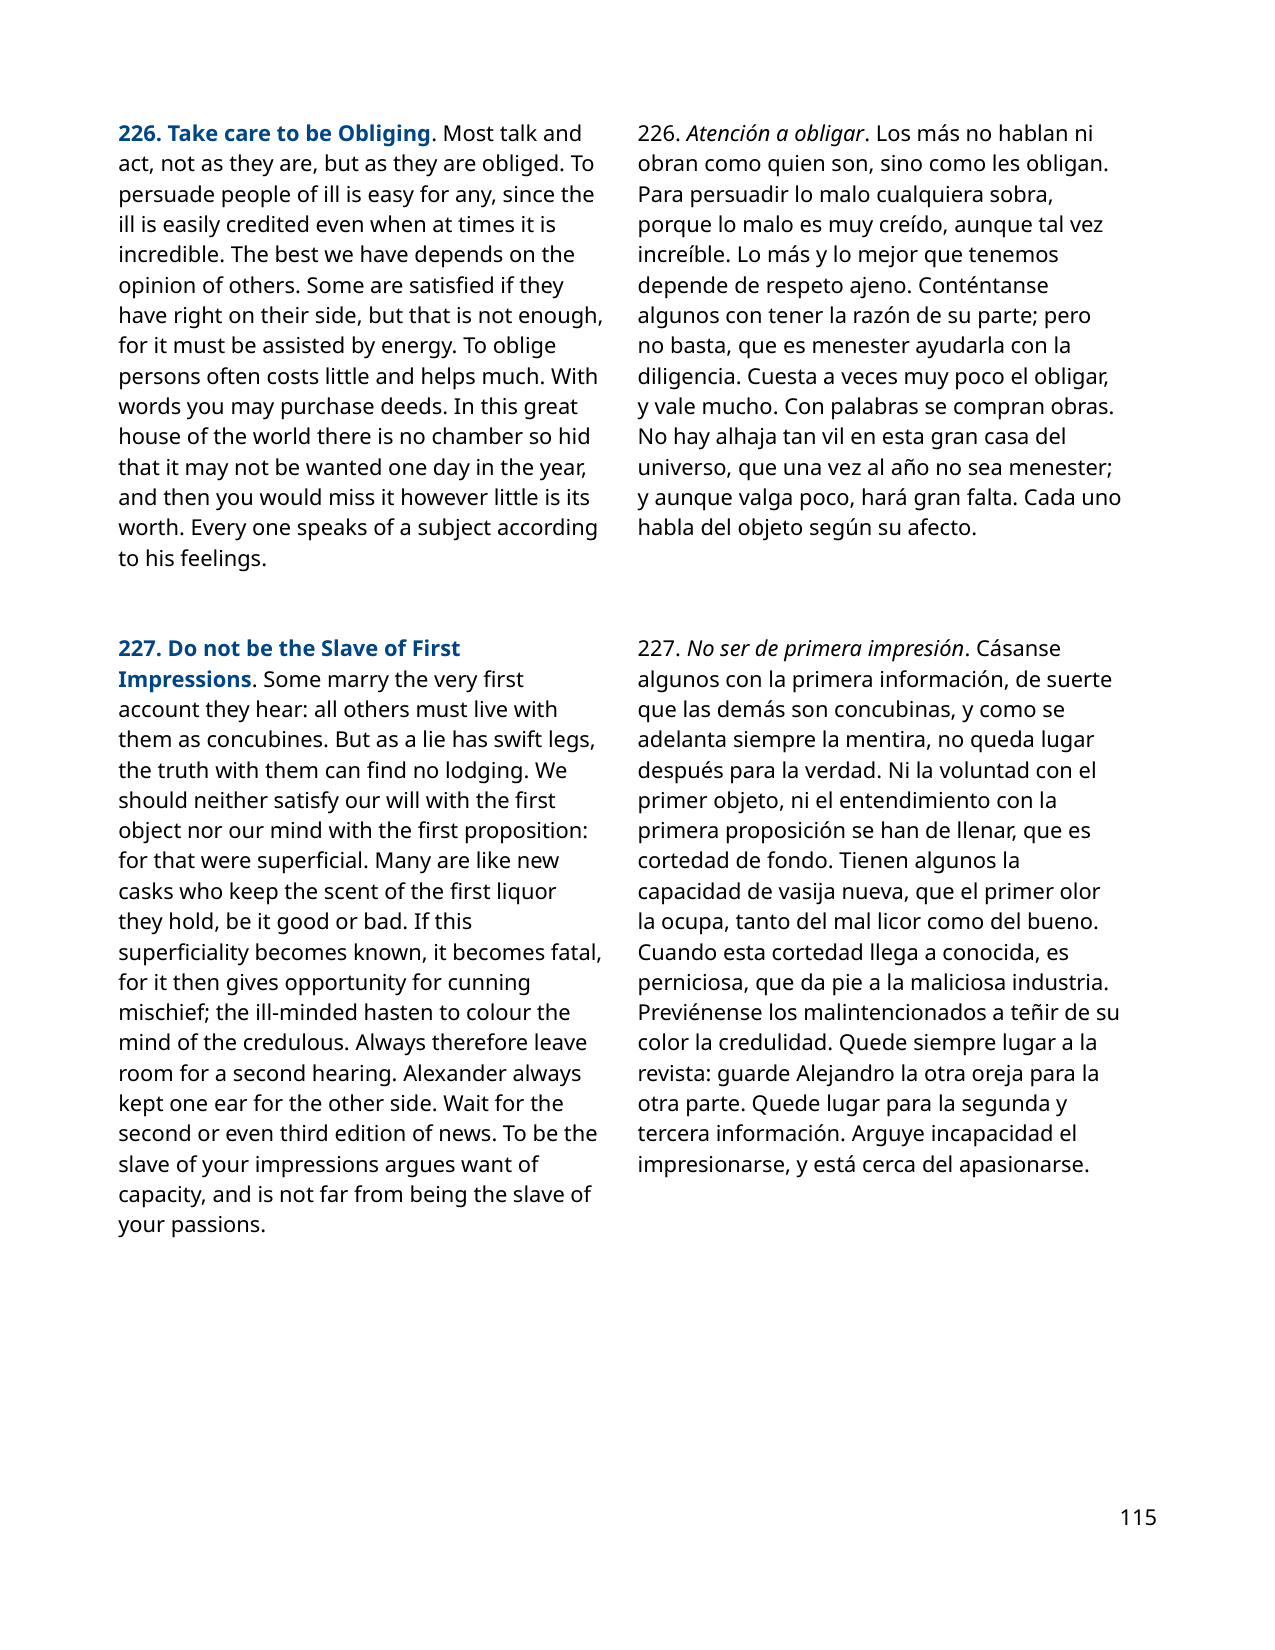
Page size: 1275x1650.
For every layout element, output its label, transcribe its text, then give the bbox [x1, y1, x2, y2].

table_cell 227. No ser de primera impresión. Cásanse algunos con la primera información, de suerte que las demás son concubinas, y como se adelanta siempre la mentira, no queda lugar después para la verdad. Ni la voluntad con el primer objeto, ni el entendimiento con la primera proposición se han de llenar, que es cortedad de fondo. Tienen algunos la capacidad de vasija nueva, que el primer olor la ocupa, tanto del mal licor como del bueno. Cuando esta cortedad llega a conocida, es perniciosa, que da pie a la maliciosa industria. Previénense los malintencionados a teñir de su color la credulidad. Quede siempre lugar a la revista: guarde Alejandro la otra oreja para la otra parte. Quede lugar para la segunda y tercera información. Arguye incapacidad el impresionarse, y está cerca del apasionarse. [638, 633, 1157, 1300]
table_cell 227. Do not be the Slave of First Impressions. Some marry the very first account they hear: all others must live with them as concubines. But as a lie has swift legs, the truth with them can find no lodging. We should neither satisfy our will with the first object nor our mind with the first proposition: for that were superficial. Many are like new casks who keep the scent of the first liquor they hold, be it good or bad. If this superficiality becomes known, it becomes fatal, for it then gives opportunity for cunning mischief; the ill-minded hasten to colour the mind of the credulous. Always therefore leave room for a second hearing. Alexander always kept one ear for the other side. Wait for the second or even third edition of news. To be the slave of your impressions argues want of capacity, and is not far from being the slave of your passions. [118, 633, 637, 1300]
table_cell 226. Take care to be Obliging. Most talk and act, not as they are, but as they are obliged. To persuade people of ill is easy for any, since the ill is easily credited even when at times it is incredible. The best we have depends on the opinion of others. Some are satisfied if they have right on their side, but that is not enough, for it must be assisted by energy. To oblige persons often costs little and helps much. With words you may purchase deeds. In this great house of the world there is no chamber so hid that it may not be wanted one day in the year, and then you would miss it however little is its worth. Every one speaks of a subject according to his feelings. [118, 118, 637, 633]
table_cell 226. Atención a obligar. Los más no hablan ni obran como quien son, sino como les obligan. Para persuadir lo malo cualquiera sobra, porque lo malo es muy creído, aunque tal vez increíble. Lo más y lo mejor que tenemos depende de respeto ajeno. Conténtanse algunos con tener la razón de su parte; pero no basta, que es menester ayudarla con la diligencia. Cuesta a veces muy poco el obligar, y vale mucho. Con palabras se compran obras. No hay alhaja tan vil en esta gran casa del universo, que una vez al año no sea menester; y aunque valga poco, hará gran falta. Cada uno habla del objeto según su afecto. [638, 118, 1157, 633]
